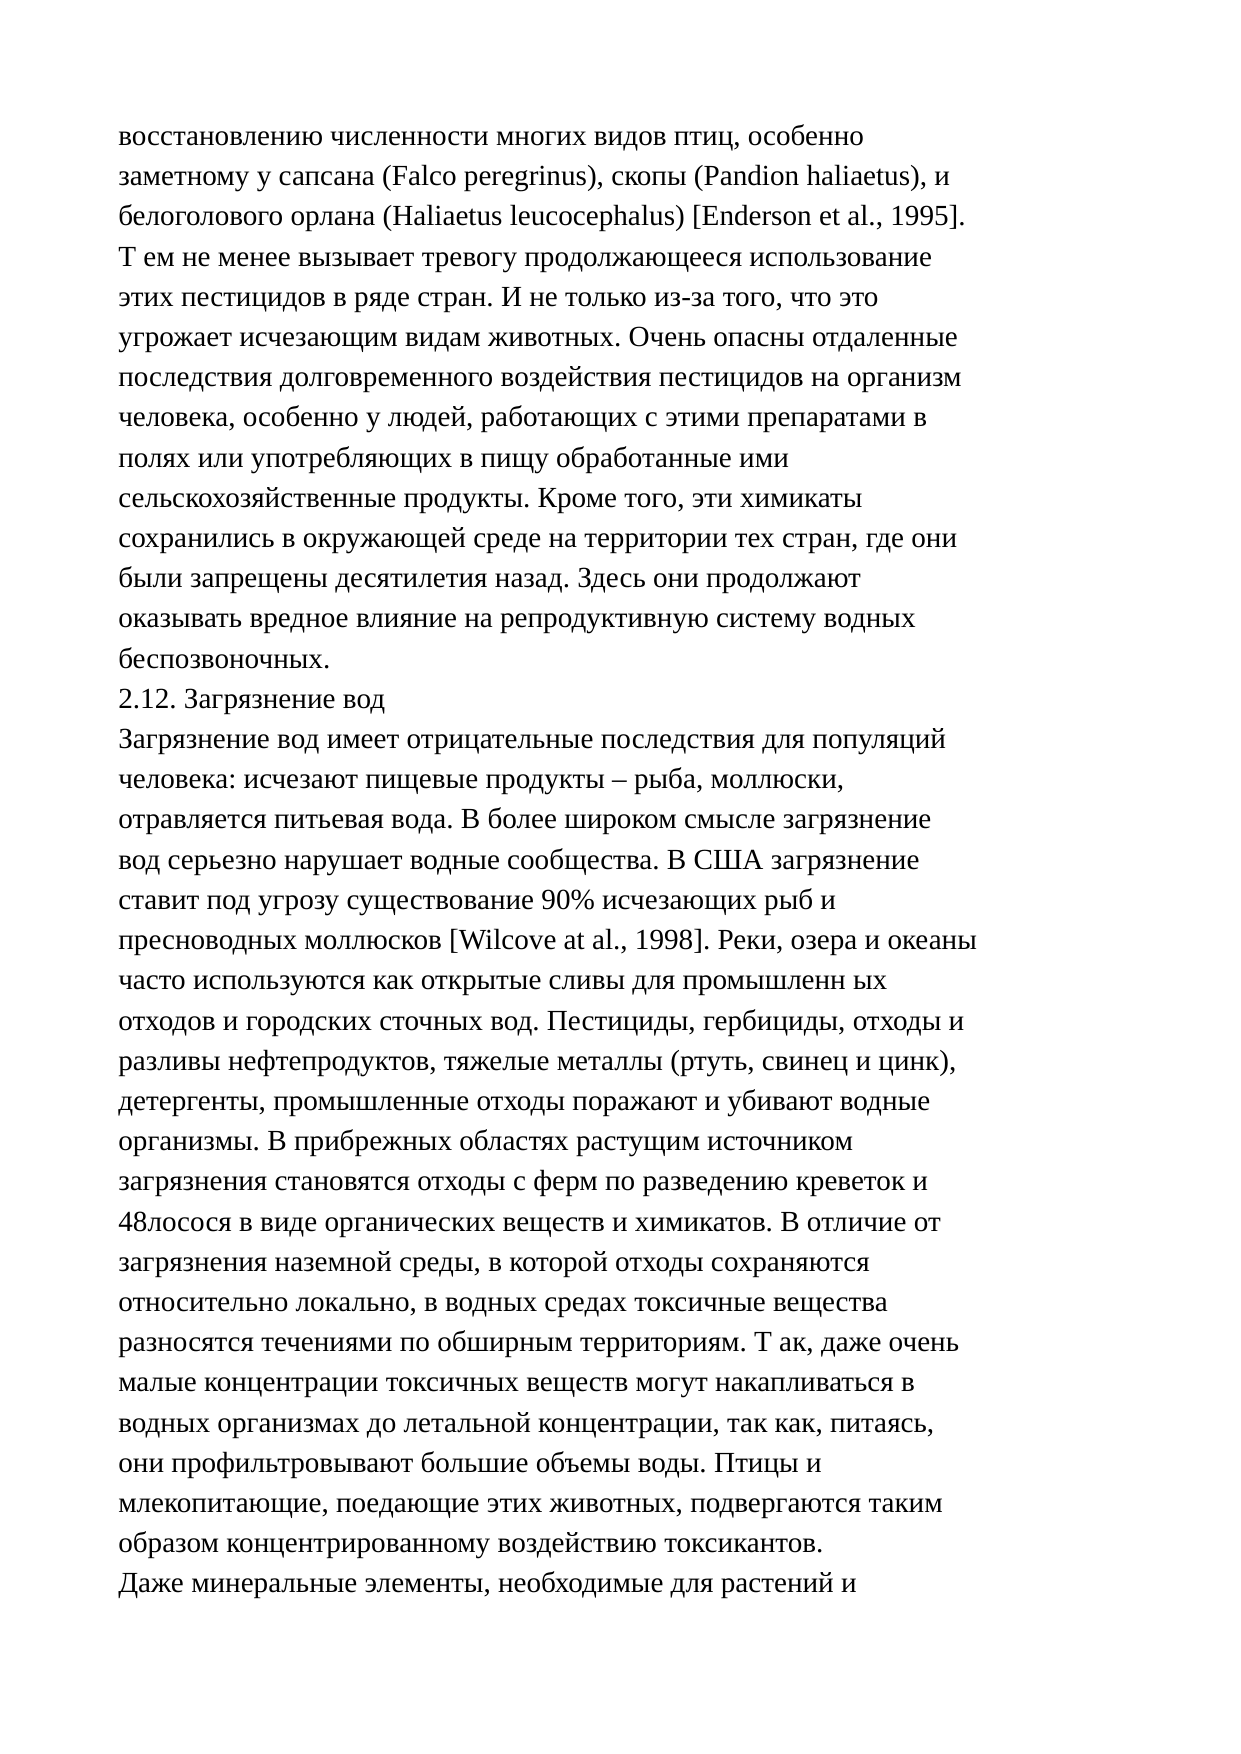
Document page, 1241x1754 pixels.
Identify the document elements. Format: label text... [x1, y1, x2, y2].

text малые концентрации токсичных веществ могут накапливаться в [118, 1364, 1122, 1398]
text человека, особенно у людей, работающих с этими препаратами в [118, 399, 1122, 433]
text организмы. В прибрежных областях растущим источником [118, 1123, 1122, 1157]
text вод серьезно нарушает водные сообщества. В США загрязнение [118, 842, 1122, 875]
text полях или употребляющих в пищу обработанные ими [118, 440, 1122, 473]
text белоголового орлана (Haliaetus leucocephalus) [Enderson еt al., 1995]. [118, 198, 1122, 232]
text оказывать вредное влияние на репродуктивную систему водных [118, 601, 1122, 634]
text сохранились в окружающей среде на территории тех стран, где они [118, 520, 1122, 554]
text восстановлению численности многих видов птиц, особенно [118, 118, 1122, 152]
text разливы нефтепродуктов, тяжелые металлы (ртуть, свинец и цинк), [118, 1043, 1122, 1076]
text этих пестицидов в ряде стран. И не только из-за того, что это [118, 279, 1122, 312]
text млекопитающие, поедающие этих животных, подвергаются таким [118, 1485, 1122, 1519]
text часто используются как открытые сливы для промышленн ых [118, 962, 1122, 996]
text разносятся течениями по обширным территориям. Т ак, даже очень [118, 1324, 1122, 1358]
text они профильтровывают большие объемы воды. Птицы и [118, 1445, 1122, 1478]
text загрязнения наземной среды, в которой отходы сохраняются [118, 1244, 1122, 1277]
text относительно локально, в водных средах токсичные вещества [118, 1284, 1122, 1318]
text водных организмах до летальной концентрации, так как, питаясь, [118, 1405, 1122, 1438]
text отходов и городских сточных вод. Пестициды, гербициды, отходы и [118, 1003, 1122, 1036]
text образом концентрированному воздействию токсикантов. [118, 1525, 1122, 1559]
text были запрещены десятилетия назад. Здесь они продолжают [118, 560, 1122, 594]
text человека: исчезают пищевые продукты – рыба, моллюски, [118, 761, 1122, 795]
text Загрязнение вод имеет отрицательные последствия для популяций [118, 721, 1122, 755]
text сельскохозяйственные продукты. Кроме того, эти химикаты [118, 480, 1122, 513]
text ставит под угрозу существование 90% исчезающих рыб и [118, 882, 1122, 916]
text 2.12. Загрязнение вод [118, 681, 1122, 714]
text Даже минеральные элементы, необходимые для растений и [118, 1566, 1122, 1599]
text угрожает исчезающим видам животных. Очень опасны отдаленные [118, 319, 1122, 353]
text отравляется питьевая вода. В более широком смысле загрязнение [118, 802, 1122, 835]
text заметному у сапсана (Falco peregrinus), скопы (Pandion haliaetus), и [118, 158, 1122, 192]
text последствия долговременного воздействия пестицидов на организм [118, 359, 1122, 393]
text детергенты, промышленные отходы поражают и убивают водные [118, 1083, 1122, 1117]
text Т ем не менее вызывает тревогу продолжающееся использование [118, 239, 1122, 272]
text 48лосося в виде органических веществ и химикатов. В отличие от [118, 1204, 1122, 1237]
text пресноводных моллюсков [Wilcove at al., 1998]. Реки, озера и океаны [118, 922, 1122, 956]
text загрязнения становятся отходы с ферм по разведению креветок и [118, 1163, 1122, 1197]
text беспозвоночных. [118, 641, 1122, 674]
